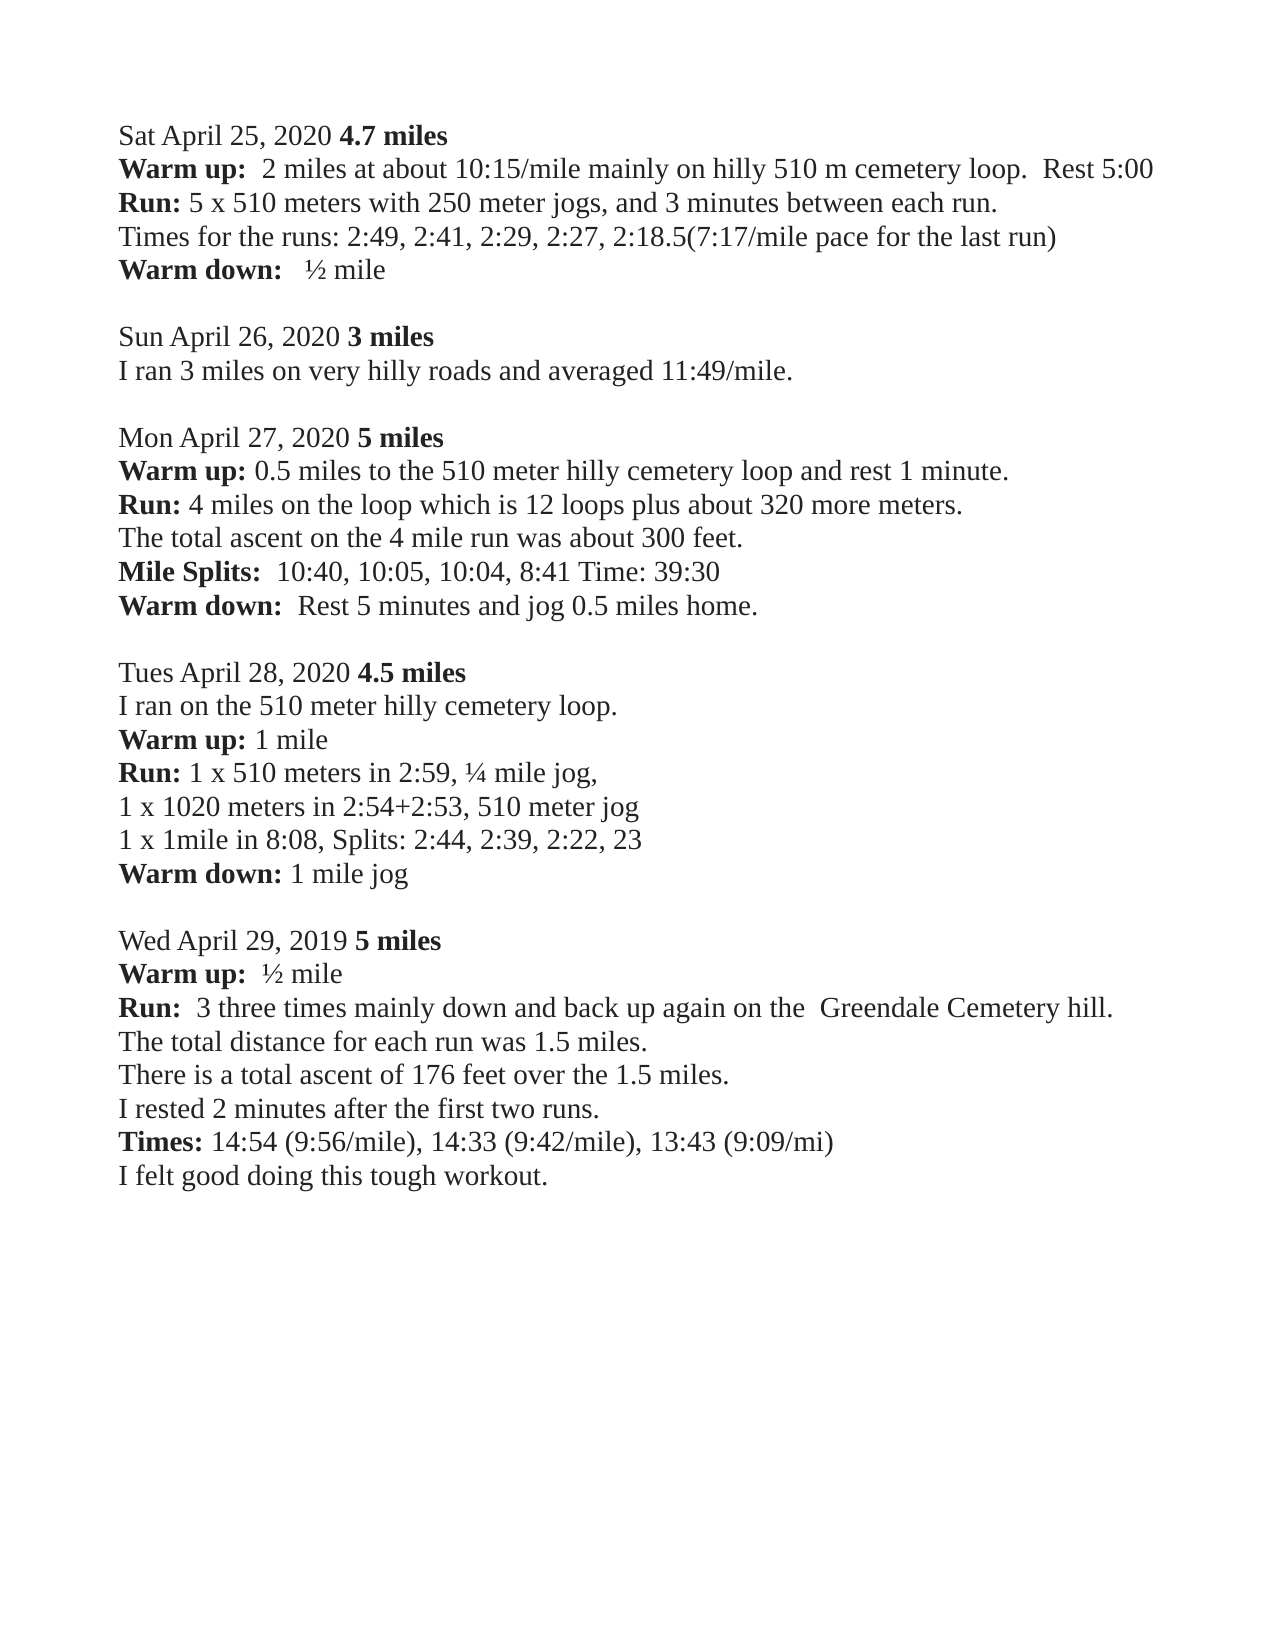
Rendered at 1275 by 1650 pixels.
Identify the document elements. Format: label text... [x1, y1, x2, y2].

text Sat April 25, 2020 4.7 miles [118, 118, 1161, 152]
text 1 x 1020 meters in 2:54+2:53, 510 meter jog [118, 789, 1161, 822]
text I ran 3 miles on very hilly roads and averaged 11:49/mile. [118, 353, 1161, 386]
text I rested 2 minutes after the first two runs. [118, 1091, 1161, 1124]
text I ran on the 510 meter hilly cemetery loop. [118, 688, 1161, 722]
text Sun April 26, 2020 3 miles [118, 319, 1161, 353]
text There is a total ascent of 176 feet over the 1.5 miles. [118, 1057, 1161, 1091]
text Run: 4 miles on the loop which is 12 loops plus about 320 more meters. [118, 487, 1161, 521]
text Times for the runs: 2:49, 2:41, 2:29, 2:27, 2:18.5(7:17/mile pace for the last run) [118, 219, 1161, 252]
text Warm up: 1 mile [118, 722, 1161, 755]
text Mon April 27, 2020 5 miles [118, 420, 1161, 453]
text Warm down: ½ mile [118, 252, 1161, 286]
text 1 x 1mile in 8:08, Splits: 2:44, 2:39, 2:22, 23 [118, 822, 1161, 856]
text Warm down: Rest 5 minutes and jog 0.5 miles home. [118, 588, 1161, 621]
text Run: 3 three times mainly down and back up again on the Greendale Cemetery hill. The total distance for each run was 1.5 miles. [118, 990, 1161, 1057]
text Warm up: 0.5 miles to the 510 meter hilly cemetery loop and rest 1 minute. [118, 453, 1161, 487]
text I felt good doing this tough workout. [118, 1158, 1161, 1191]
text The total ascent on the 4 mile run was about 300 feet. [118, 521, 1161, 554]
text Warm down: 1 mile jog [118, 856, 1161, 889]
text Run: 5 x 510 meters with 250 meter jogs, and 3 minutes between each run. [118, 185, 1161, 219]
text Mile Splits: 10:40, 10:05, 10:04, 8:41 Time: 39:30 [118, 554, 1161, 588]
text Wed April 29, 2019 5 miles [118, 923, 1161, 957]
text Warm up: 2 miles at about 10:15/mile mainly on hilly 510 m cemetery loop. Rest 5:00 [118, 152, 1161, 185]
text Warm up: ½ mile [118, 957, 1161, 990]
text Tues April 28, 2020 4.5 miles [118, 655, 1161, 688]
text Times: 14:54 (9:56/mile), 14:33 (9:42/mile), 13:43 (9:09/mi) [118, 1124, 1161, 1158]
text Run: 1 x 510 meters in 2:59, ¼ mile jog, [118, 755, 1161, 789]
